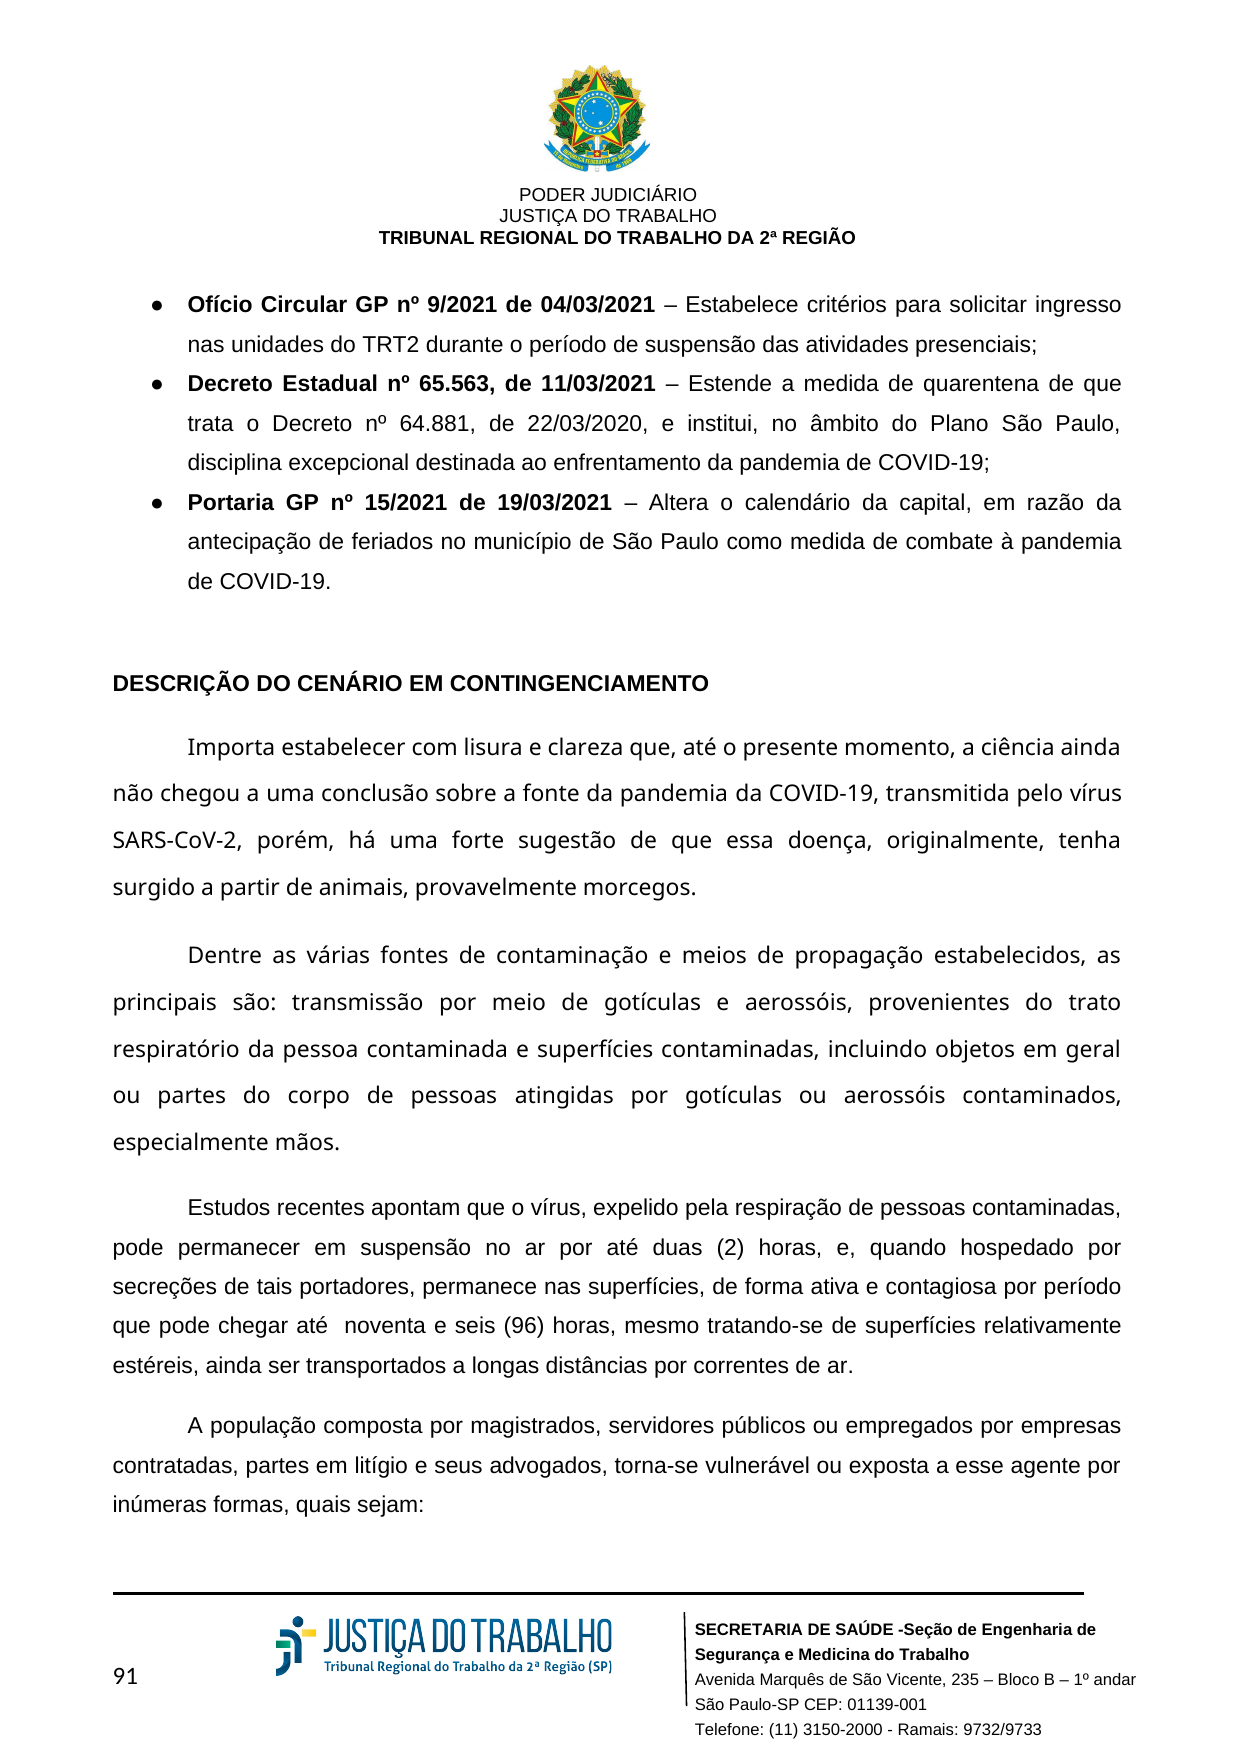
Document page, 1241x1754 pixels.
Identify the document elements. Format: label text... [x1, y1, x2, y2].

text Dentre as várias fontes de contaminação e meios de propagação estabelecidos, as principais são: transmissão por meio de gotículas e aerossóis, provenientes do trato respiratório da pessoa contaminada e superfícies contaminadas, incluindo objetos em geral ou partes do corpo de pessoas atingidas por gotículas ou aerossóis contaminados, especialmente mãos. [112, 939, 1122, 1158]
text A população composta por magistrados, servidores públicos ou empregados por empresas contratadas, partes em litígio e seus advogados, torna-se vulnerável ou exposta a esse agente por inúmeras formas, quais sejam: [112, 1412, 1122, 1518]
list Decreto Estadual nº 65.563, de 11/03/2021 – Estende a medida de quarentena de que trata o Decreto nº 64.881, de 22/03/2020, e institui, no âmbito do Plano São Paulo, disciplina excepcional destinada ao enfrentamento da pandemia de COVID-19; [150, 370, 1122, 476]
picture [276, 1616, 612, 1676]
text DESCRIÇÃO DO CENÁRIO EM CONTINGENCIAMENTO [112, 670, 1122, 697]
text Importa estabelecer com lisura e clareza que, até o presente momento, a ciência ainda não chegou a uma conclusão sobre a fonte da pandemia da COVID-19, transmitida pelo vírus SARS-CoV-2, porém, há uma forte sugestão de que essa doença, originalmente, tenha surgido a partir de animais, provavelmente morcegos. [112, 731, 1122, 902]
text Estudos recentes apontam que o vírus, expelido pela respiração de pessoas contaminadas, pode permanecer em suspensão no ar por até duas (2) horas, e, quando hospedado por secreções de tais portadores, permanece nas superfícies, de forma ativa e contagiosa por período que pode chegar até noventa e seis (96) horas, mesmo tratando-se de superfícies relativamente estéreis, ainda ser transportados a longas distâncias por correntes de ar. [112, 1194, 1122, 1378]
list Portaria GP nº 15/2021 de 19/03/2021 – Altera o calendário da capital, em razão da antecipação de feriados no município de São Paulo como medida de combate à pandemia de COVID-19. [150, 489, 1122, 594]
list Ofício Circular GP nº 9/2021 de 04/03/2021 – Estabelece critérios para solicitar ingresso nas unidades do TRT2 durante o período de suspensão das atividades presenciais; [150, 291, 1122, 357]
picture [543, 65, 650, 172]
